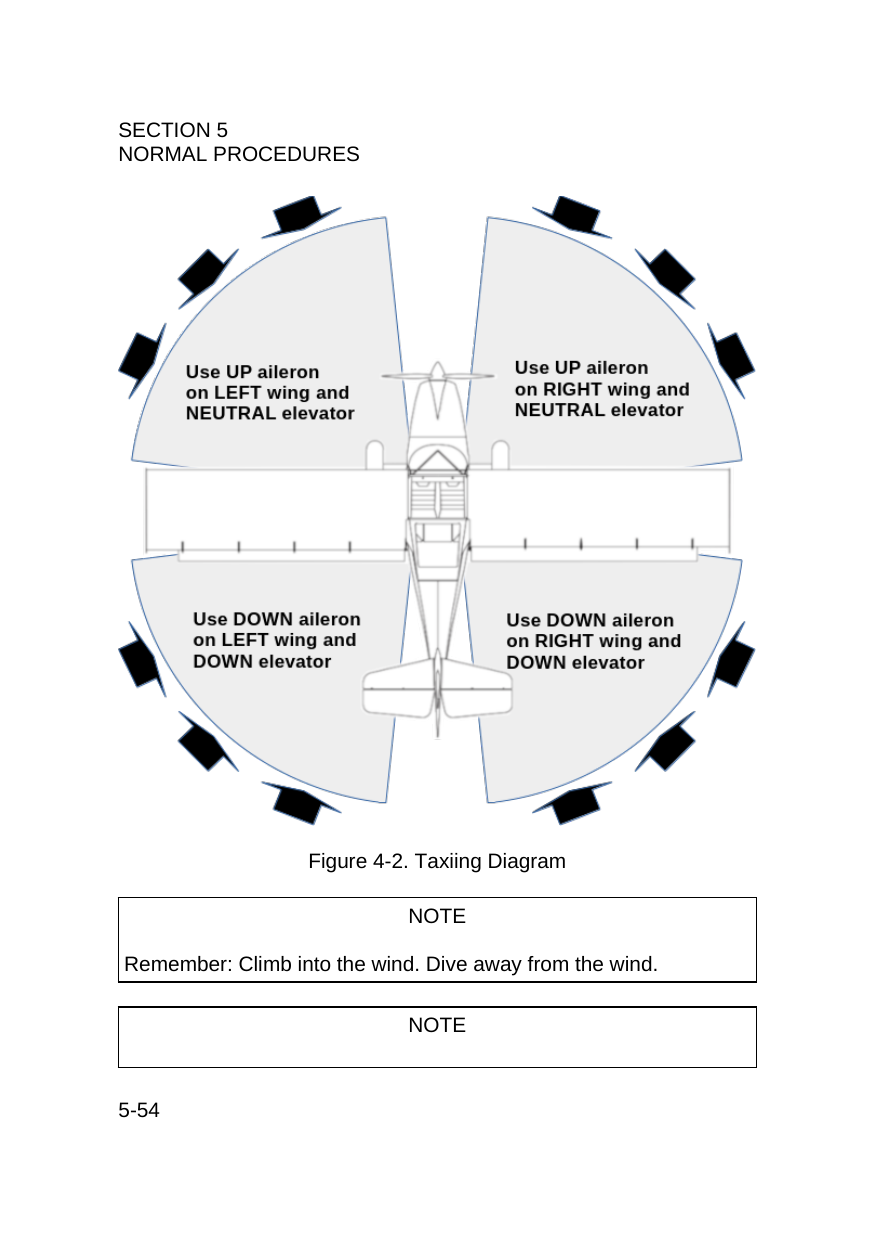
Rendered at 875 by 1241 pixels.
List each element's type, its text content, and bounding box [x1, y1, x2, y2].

picture [118, 196, 756, 826]
text Figure 4-2. Taxiing Diagram [118, 849, 756, 873]
table_header NOTE Remember: Climb into the wind. Dive away from the wind. [119, 898, 756, 981]
table_header NOTE [119, 1008, 756, 1067]
